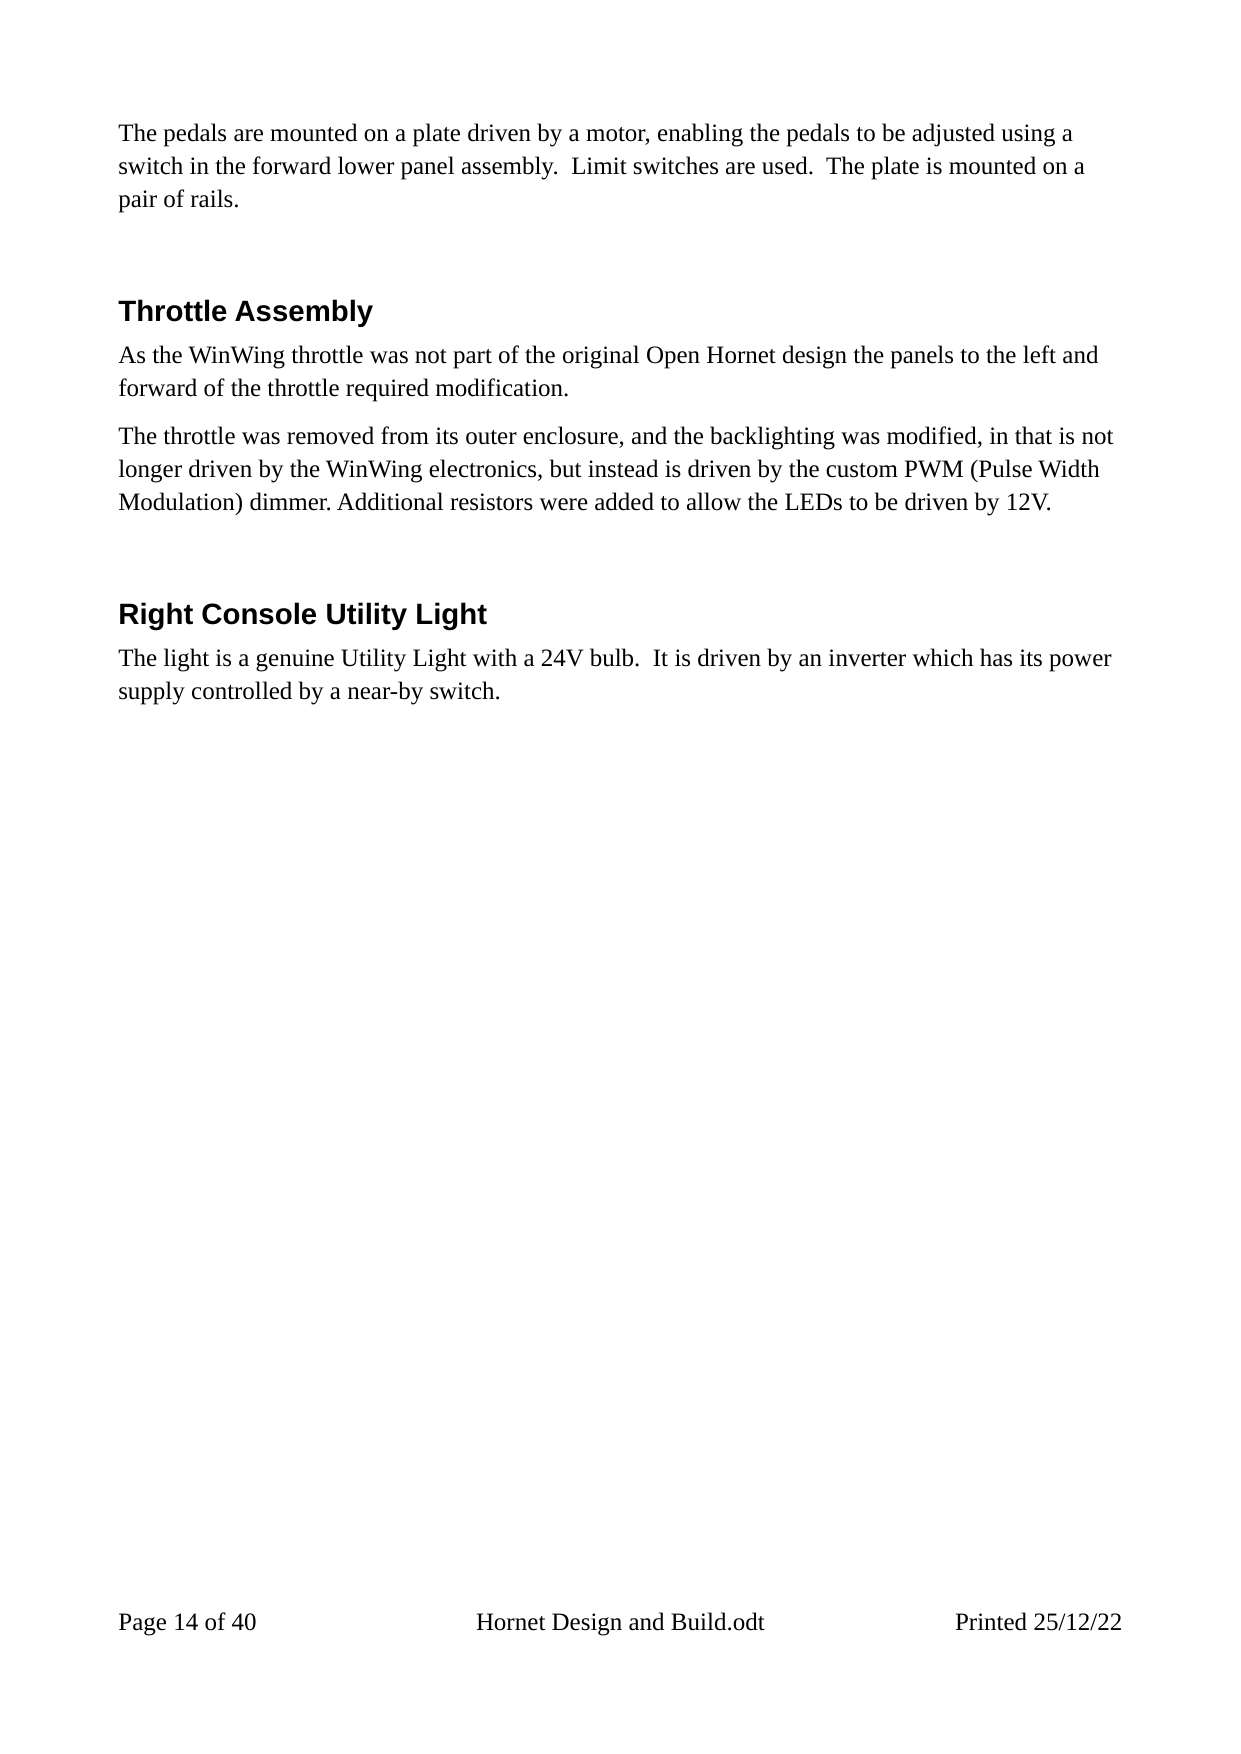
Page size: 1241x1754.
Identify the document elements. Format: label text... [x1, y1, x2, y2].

subtitle Right Console Utility Light [118, 597, 1122, 630]
text The throttle was removed from its outer enclosure, and the backlighting was modified, in that is not longer driven by the WinWing electronics, but instead is driven by the custom PWM (Pulse Width Modulation) dimmer. Additional resistors were added to allow the LEDs to be driven by 12V. [118, 421, 1122, 516]
text The light is a genuine Utility Light with a 24V bulb. It is driven by an inverter which has its power supply controlled by a near-by switch. [118, 643, 1122, 705]
text As the WinWing throttle was not part of the original Open Hornet design the panels to the left and forward of the throttle required modification. [118, 340, 1122, 402]
text The pedals are mounted on a plate driven by a motor, enabling the pedals to be adjusted using a switch in the forward lower panel assembly. Limit switches are used. The plate is mounted on a pair of rails. [118, 118, 1122, 213]
subtitle Throttle Assembly [118, 294, 1122, 328]
